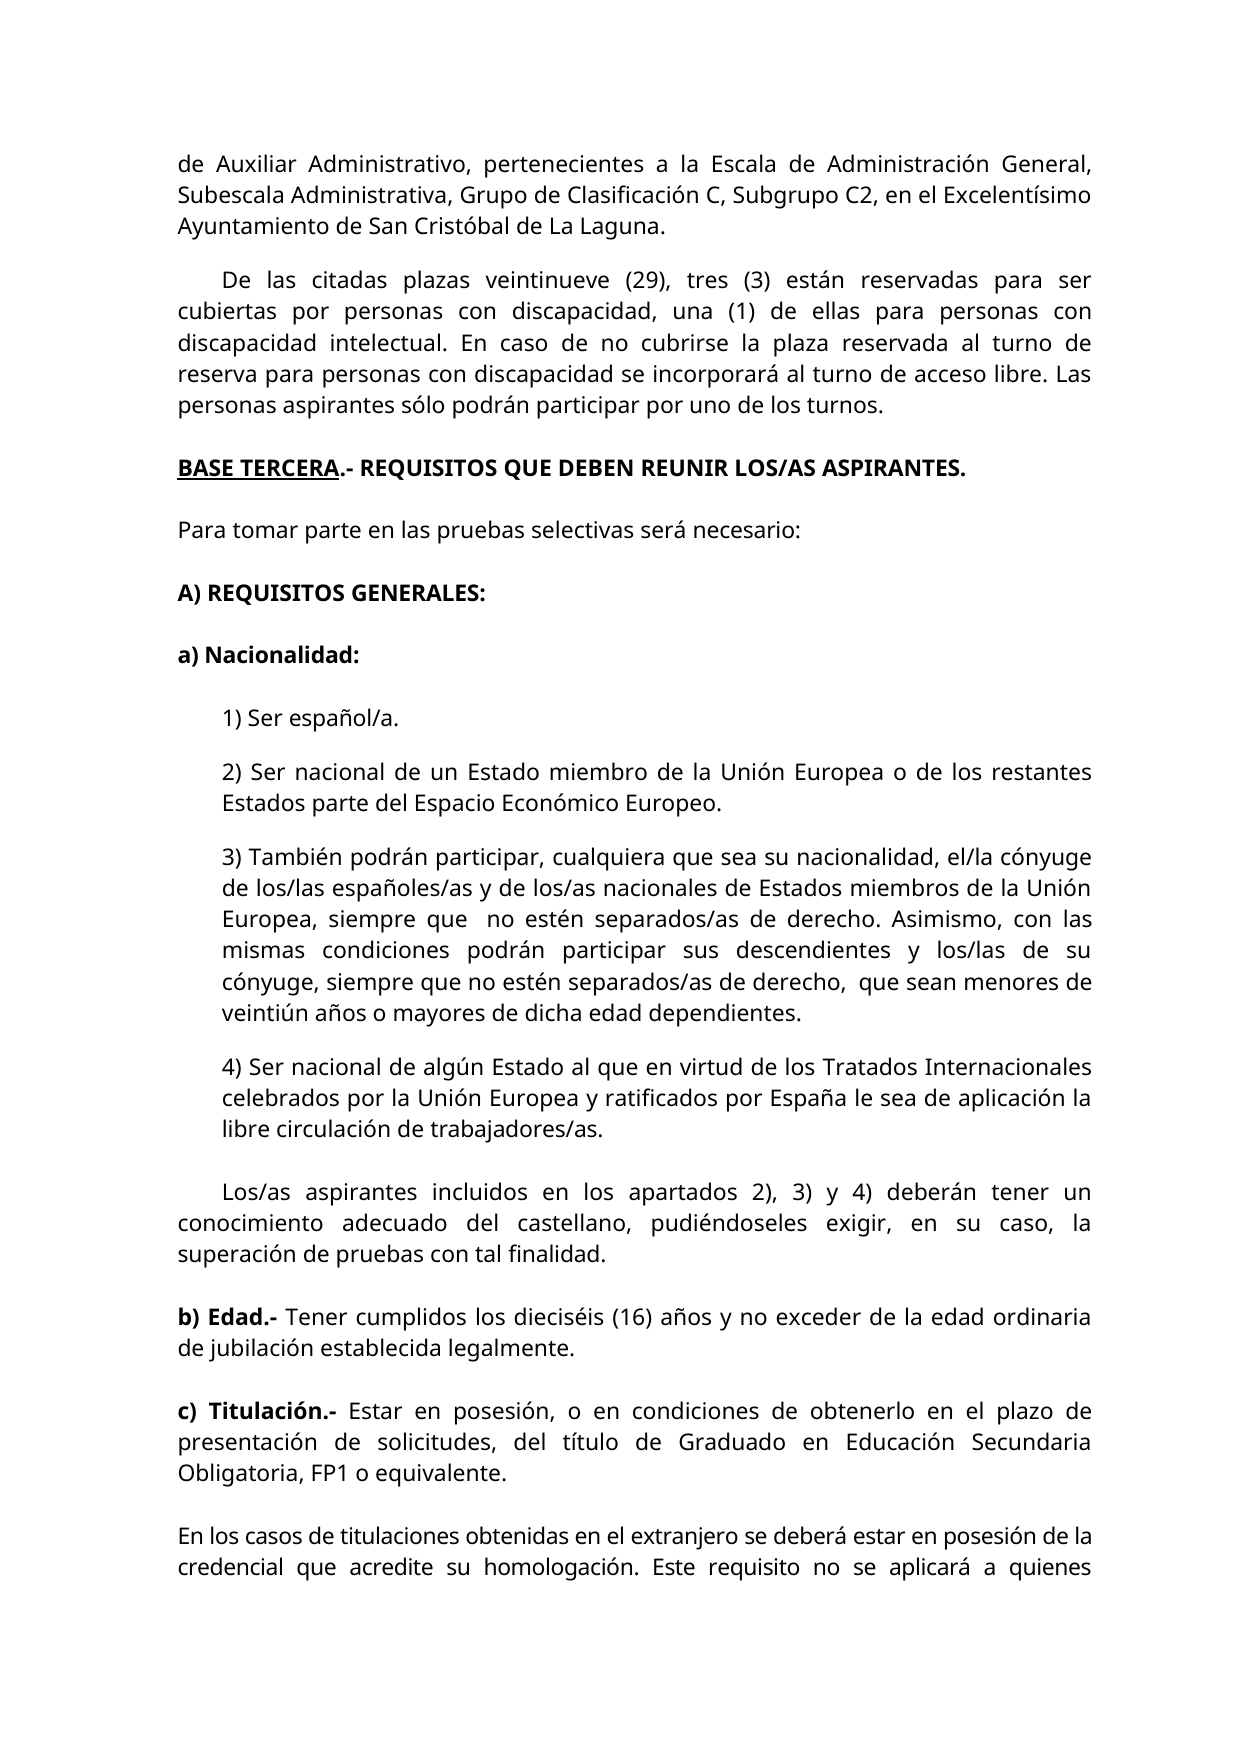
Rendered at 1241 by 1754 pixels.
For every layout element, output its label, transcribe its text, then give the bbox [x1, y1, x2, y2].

text de Auxiliar Administrativo, pertenecientes a la Escala de Administración General, Subescala Administrativa, Grupo de Clasificación C, Subgrupo C2, en el Excelentísimo Ayuntamiento de San Cristóbal de La Laguna. [177, 148, 1093, 241]
text 4) Ser nacional de algún Estado al que en virtud de los Tratados Internacionales celebrados por la Unión Europea y ratificados por España le sea de aplicación la libre circulación de trabajadores/as. [222, 1051, 1093, 1145]
text 3) También podrán participar, cualquiera que sea su nacionalidad, el/la cónyuge de los/las españoles/as y de los/as nacionales de Estados miembros de la Unión Europea, siempre que no estén separados/as de derecho. Asimismo, con las mismas condiciones podrán participar sus descendientes y los/las de su cónyuge, siempre que no estén separados/as de derecho, que sean menores de veintiún años o mayores de dicha edad dependientes. [222, 841, 1093, 1028]
subtitle a) Nacionalidad: [177, 639, 1093, 670]
text 2) Ser nacional de un Estado miembro de la Unión Europea o de los restantes Estados parte del Espacio Económico Europeo. [222, 756, 1093, 818]
text 1) Ser español/a. [222, 702, 1093, 733]
text Los/as aspirantes incluidos en los apartados 2), 3) y 4) deberán tener un conocimiento adecuado del castellano, pudiéndoseles exigir, en su caso, la superación de pruebas con tal finalidad. [177, 1176, 1093, 1270]
text Para tomar parte en las pruebas selectivas será necesario: [177, 514, 1093, 545]
text b) Edad.- Tener cumplidos los dieciséis (16) años y no exceder de la edad ordinaria de jubilación establecida legalmente. [177, 1301, 1093, 1363]
text c) Titulación.- Estar en posesión, o en condiciones de obtenerlo en el plazo de presentación de solicitudes, del título de Graduado en Educación Secundaria Obligatoria, FP1 o equivalente. [177, 1395, 1093, 1488]
subtitle A) REQUISITOS GENERALES: [177, 577, 1093, 608]
text De las citadas plazas veintinueve (29), tres (3) están reservadas para ser cubiertas por personas con discapacidad, una (1) de ellas para personas con discapacidad intelectual. En caso de no cubrirse la plaza reservada al turno de reserva para personas con discapacidad se incorporará al turno de acceso libre. Las personas aspirantes sólo podrán participar por uno de los turnos. [177, 264, 1093, 420]
text En los casos de titulaciones obtenidas en el extranjero se deberá estar en posesión de la credencial que acredite su homologación. Este requisito no se aplicará a quienes [177, 1520, 1093, 1582]
subtitle BASE TERCERA.- REQUISITOS QUE DEBEN REUNIR LOS/AS ASPIRANTES. [177, 452, 1093, 483]
